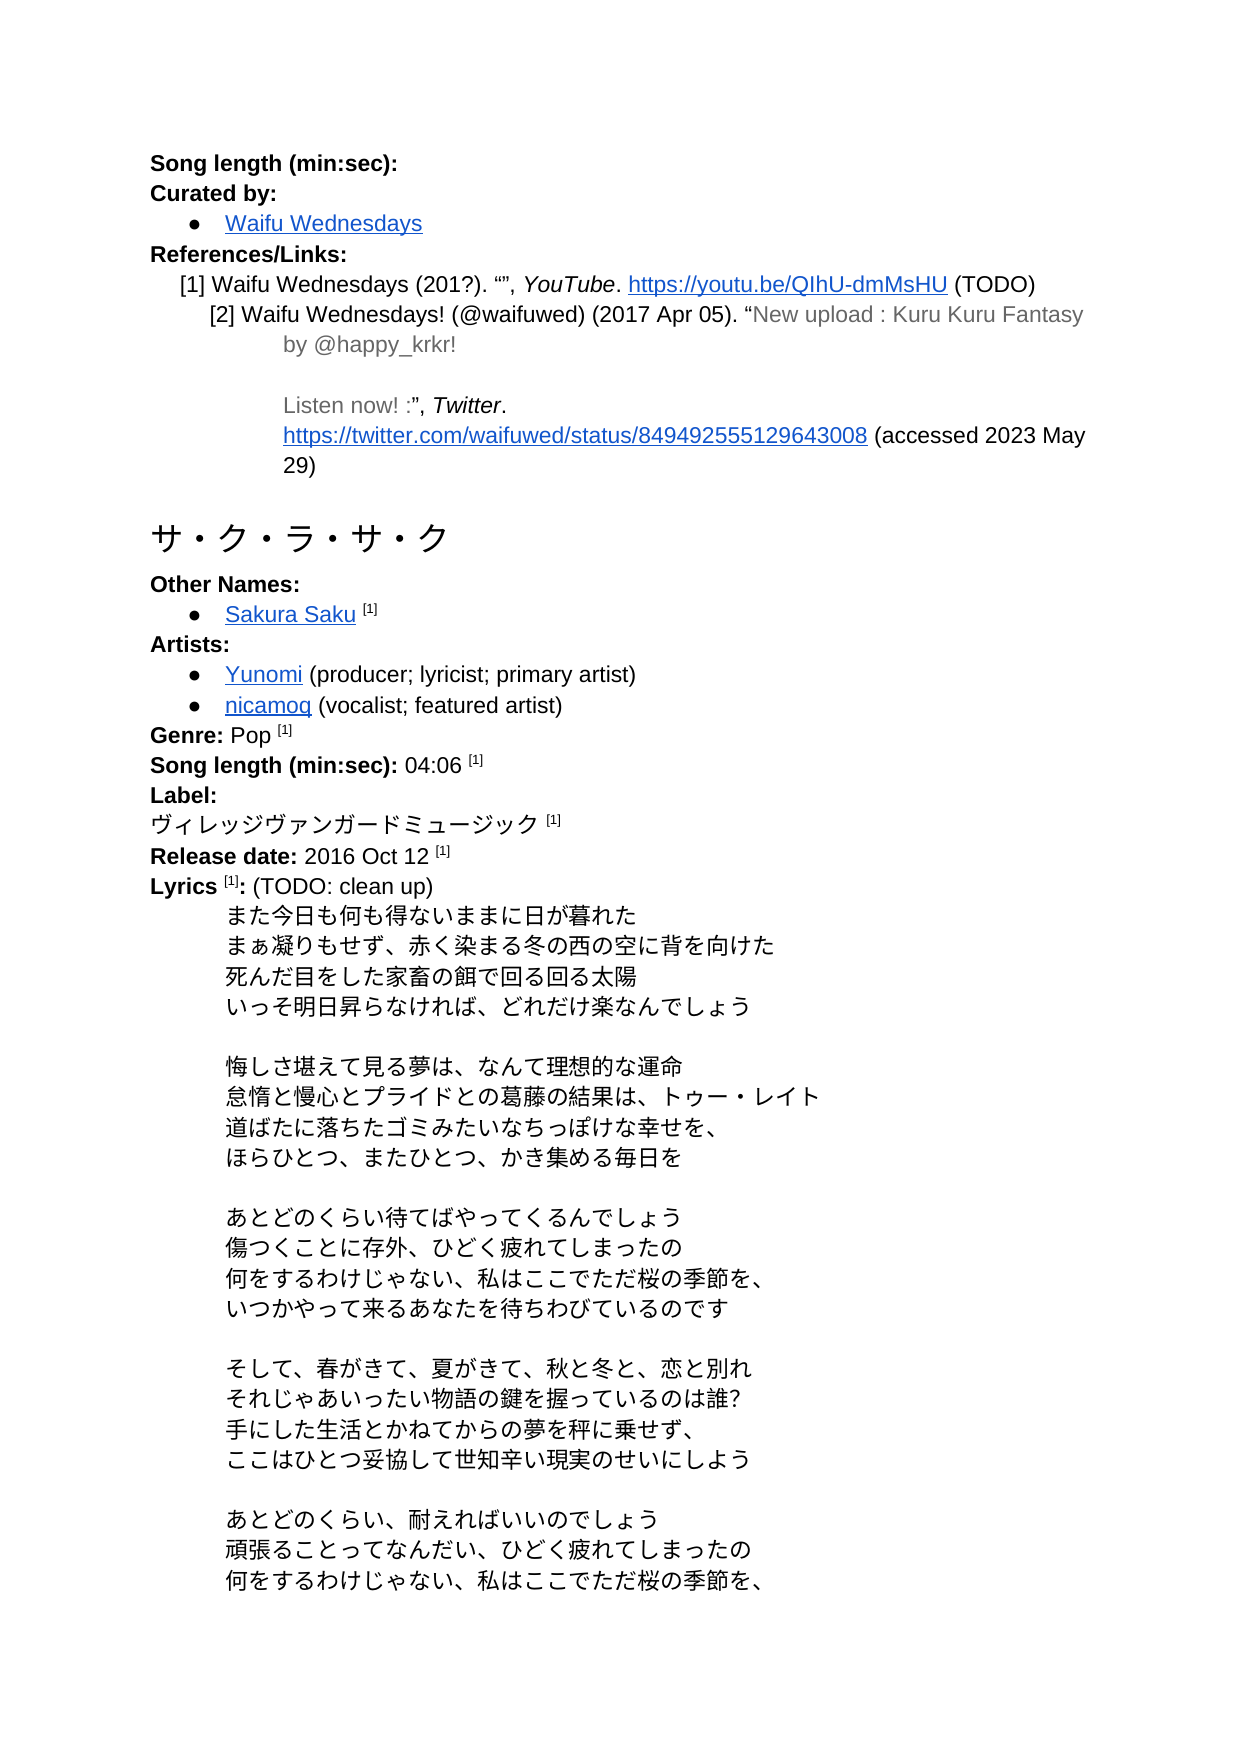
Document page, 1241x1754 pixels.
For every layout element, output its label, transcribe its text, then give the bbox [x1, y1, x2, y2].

text それじゃあいったい物語の鍵を握っているのは誰？ [225, 1386, 1090, 1413]
text ここはひとつ妥協して世知辛い現実のせいにしよう [225, 1447, 1090, 1473]
text Curated by: [150, 180, 1090, 207]
text Song length (min:sec): 04:06 [1] [150, 752, 1090, 778]
text いつかやって来るあなたを待ちわびているのです [225, 1296, 1090, 1322]
text あとどのくらい、耐えればいいのでしょう [225, 1507, 1090, 1533]
text Other Names: [150, 571, 1090, 597]
text [2] Waifu Wednesdays! (@waifuwed) (2017 Apr 05). “New upload : Kuru Kuru Fantasy by @happy_krkr! Listen now! :”, Twitter. https://twitter.com/waifuwed/status/849492555129643008 (accessed 2023 May 29) [209, 301, 1090, 478]
list Yunomi (producer; lyricist; primary artist) [187, 661, 1090, 688]
text Genre: Pop [1] [150, 722, 1090, 748]
list nicamoq (vocalist; featured artist) [187, 692, 1090, 718]
text Release date: 2016 Oct 12 [1] [150, 843, 1090, 869]
text まぁ凝りもせず、赤く染まる冬の西の空に背を向けた [225, 933, 1090, 959]
text 死んだ目をした家畜の餌で回る回る太陽 [225, 963, 1090, 990]
text そして、春がきて、夏がきて、秋と冬と、恋と別れ [225, 1356, 1090, 1382]
text 道ばたに落ちたゴミみたいなちっぽけな幸せを、 [225, 1114, 1090, 1141]
text 傷つくことに存外、ひどく疲れてしまったの [225, 1235, 1090, 1262]
text 手にした生活とかねてからの夢を秤に乗せず、 [225, 1417, 1090, 1443]
text ほらひとつ、またひとつ、かき集める毎日を [225, 1145, 1090, 1171]
text Label: [150, 782, 1090, 808]
text また今日も何も得ないままに日が暮れた [225, 903, 1090, 929]
subtitle サ・ク・ラ・サ・ク [150, 520, 1090, 558]
text References/Links: [150, 241, 1090, 267]
text あとどのくらい待てばやってくるんでしょう [225, 1205, 1090, 1231]
text Song length (min:sec): [150, 150, 1090, 176]
text いっそ明日昇らなければ、どれだけ楽なんでしょう [225, 994, 1090, 1020]
text [1] Waifu Wednesdays (201?). “”, YouTube. https://youtu.be/QIhU-dmMsHU (TODO) [179, 271, 1090, 297]
list Waifu Wednesdays [187, 210, 1090, 237]
list Sakura Saku [1] [187, 601, 1090, 627]
text Artists: [150, 631, 1090, 657]
text 怠惰と慢心とプライドとの葛藤の結果は、トゥー・レイト [225, 1084, 1090, 1111]
text 悔しさ堪えて見る夢は、なんて理想的な運命 [225, 1054, 1090, 1080]
text 何をするわけじゃない、私はここでただ桜の季節を、 [225, 1266, 1090, 1292]
text 頑張ることってなんだい、ひどく疲れてしまったの [225, 1537, 1090, 1564]
text ヴィレッジヴァンガードミュージック [1] [150, 812, 1090, 839]
text 何をするわけじゃない、私はここでただ桜の季節を、 [225, 1568, 1090, 1594]
text Lyrics [1]: (TODO: clean up) [150, 873, 1090, 899]
